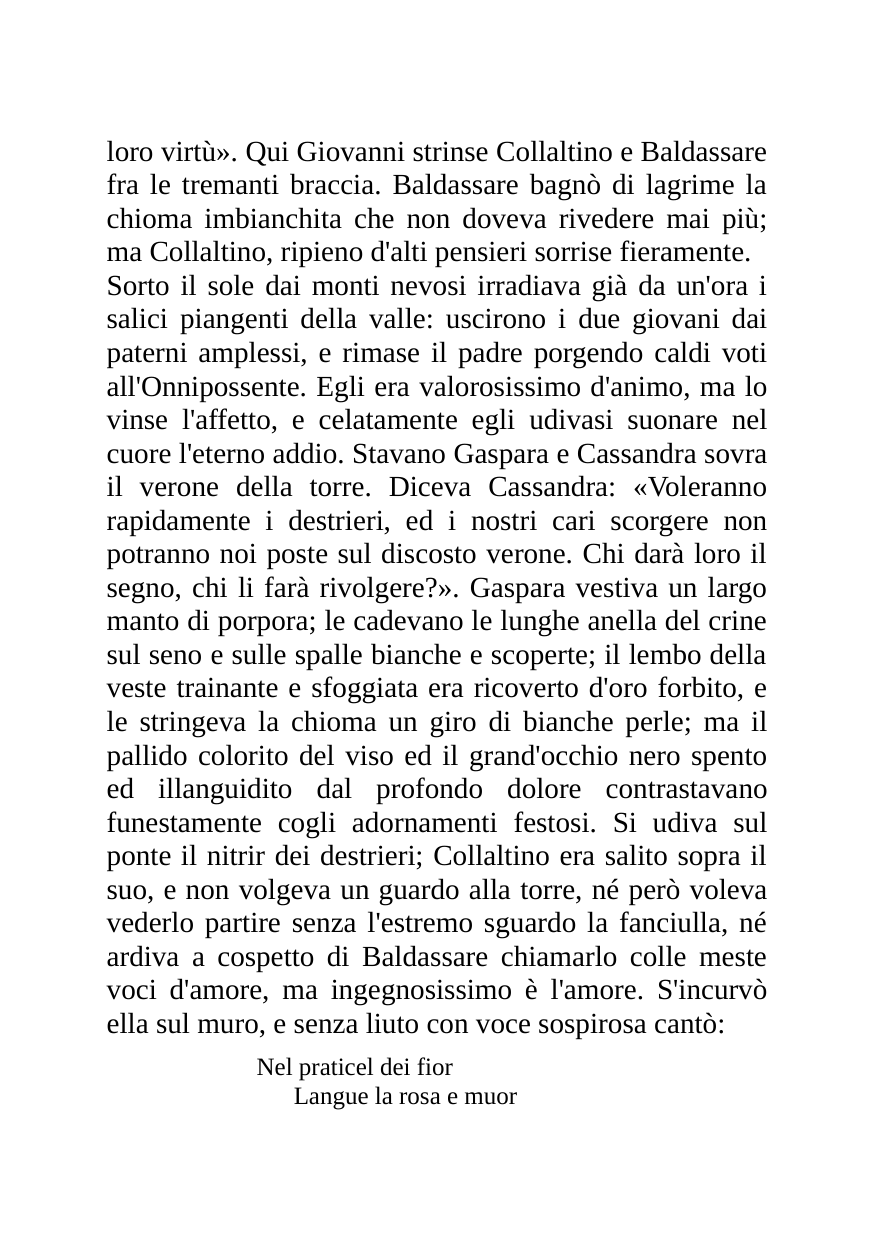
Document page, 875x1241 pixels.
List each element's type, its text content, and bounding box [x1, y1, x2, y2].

text loro virtù». Qui Giovanni strinse Collaltino e Baldassare fra le tremanti braccia. Baldassare bagnò di lagrime la chioma imbianchita che non doveva rivedere mai più; ma Collaltino, ripieno d'alti pensieri sorrise fieramente. [106, 134, 768, 268]
text Sorto il sole dai monti nevosi irradiava già da un'ora i salici piangenti della valle: uscirono i due giovani dai paterni amplessi, e rimase il padre porgendo caldi voti all'Onnipossente. Egli era valorosissimo d'animo, ma lo vinse l'affetto, e celatamente egli udivasi suonare nel cuore l'eterno addio. Stavano Gaspara e Cassandra sovra il verone della torre. Diceva Cassandra: «Voleranno rapidamente i destrieri, ed i nostri cari scorgere non potranno noi poste sul discosto verone. Chi darà loro il segno, chi li farà rivolgere?». Gaspara vestiva un largo manto di porpora; le cadevano le lunghe anella del crine sul seno e sulle spalle bianche e scoperte; il lembo della veste trainante e sfoggiata era ricoverto d'oro forbito, e le stringeva la chioma un giro di bianche perle; ma il pallido colorito del viso ed il grand'occhio nero spento ed illanguidito dal profondo dolore contrastavano funestamente cogli adornamenti festosi. Si udiva sul ponte il nitrir dei destrieri; Collaltino era salito sopra il suo, e non volgeva un guardo alla torre, né però voleva vederlo partire senza l'estremo sguardo la fanciulla, né ardiva a cospetto di Baldassare chiamarlo colle meste voci d'amore, ma ingegnosissimo è l'amore. S'incurvò ella sul muro, e senza liuto con voce sospirosa cantò: [106, 268, 768, 1039]
text Nel praticel dei fior Langue la rosa e muor [256, 1052, 768, 1109]
